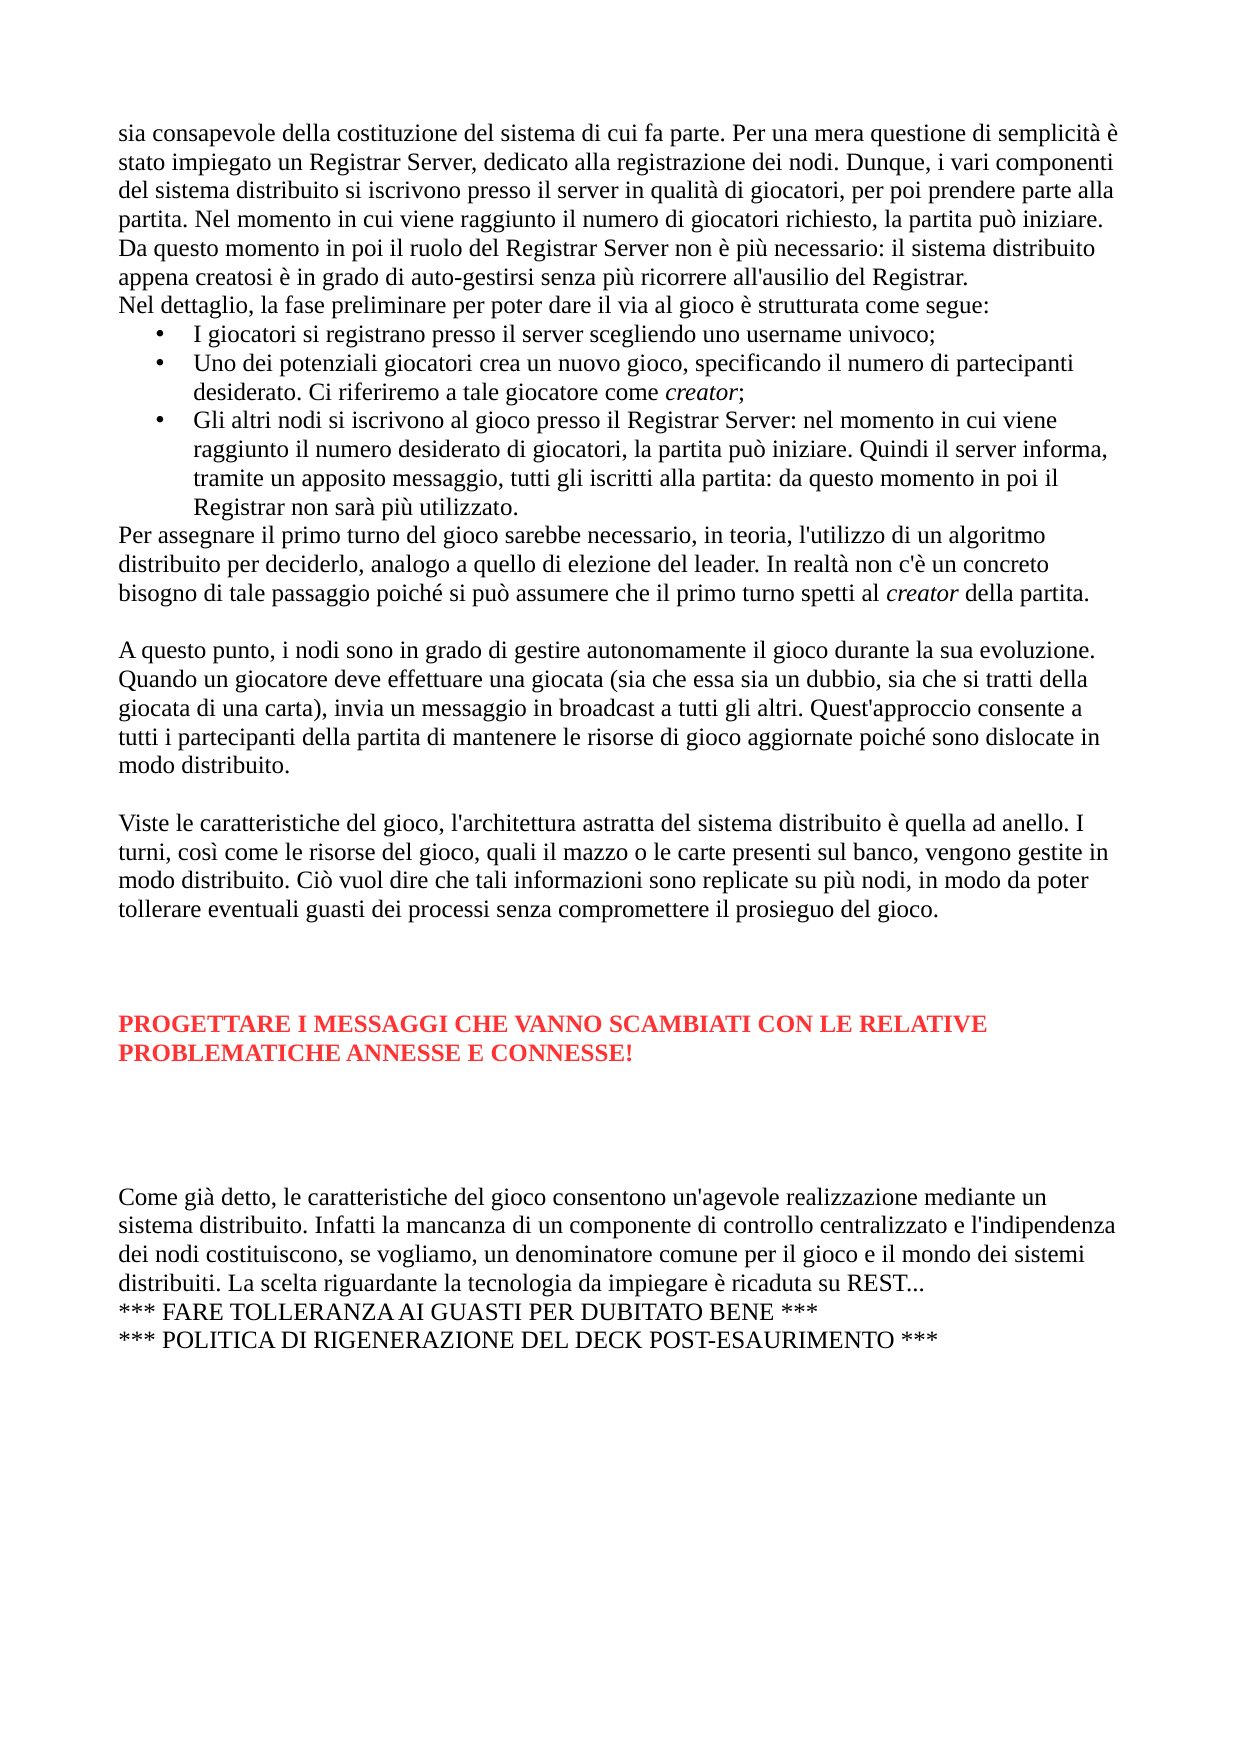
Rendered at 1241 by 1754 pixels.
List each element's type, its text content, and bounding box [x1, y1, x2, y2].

text Viste le caratteristiche del gioco, l'architettura astratta del sistema distribuito è quella ad anello. I turni, così come le risorse del gioco, quali il mazzo o le carte presenti sul banco, vengono gestite in modo distribuito. Ciò vuol dire che tali informazioni sono replicate su più nodi, in modo da poter tollerare eventuali guasti dei processi senza compromettere il prosieguo del gioco. [118, 808, 1122, 923]
text *** POLITICA DI RIGENERAZIONE DEL DECK POST-ESAURIMENTO *** [118, 1326, 1122, 1354]
text Come già detto, le caratteristiche del gioco consentono un'agevole realizzazione mediante un sistema distribuito. Infatti la mancanza di un componente di controllo centralizzato e l'indipendenza dei nodi costituiscono, se vogliamo, un denominatore comune per il gioco e il mondo dei sistemi distribuiti. La scelta riguardante la tecnologia da impiegare è ricaduta su REST... [118, 1182, 1122, 1297]
text Nel dettaglio, la fase preliminare per poter dare il via al gioco è strutturata come segue: [118, 291, 1122, 319]
text *** FARE TOLLERANZA AI GUASTI PER DUBITATO BENE *** [118, 1297, 1122, 1326]
text sia consapevole della costituzione del sistema di cui fa parte. Per una mera questione di semplicità è stato impiegato un Registrar Server, dedicato alla registrazione dei nodi. Dunque, i vari componenti del sistema distribuito si iscrivono presso il server in qualità di giocatori, per poi prendere parte alla partita. Nel momento in cui viene raggiunto il numero di giocatori richiesto, la partita può iniziare. Da questo momento in poi il ruolo del Registrar Server non è più necessario: il sistema distribuito appena creatosi è in grado di auto-gestirsi senza più ricorrere all'ausilio del Registrar. [118, 118, 1122, 291]
list Uno dei potenziali giocatori crea un nuovo gioco, specificando il numero di partecipanti desiderato. Ci riferiremo a tale giocatore come creator; [156, 348, 1122, 406]
text PROGETTARE I MESSAGGI CHE VANNO SCAMBIATI CON LE RELATIVE PROBLEMATICHE ANNESSE E CONNESSE! [118, 1009, 1122, 1067]
text A questo punto, i nodi sono in grado di gestire autonomamente il gioco durante la sua evoluzione. Quando un giocatore deve effettuare una giocata (sia che essa sia un dubbio, sia che si tratti della giocata di una carta), invia un messaggio in broadcast a tutti gli altri. Quest'approccio consente a tutti i partecipanti della partita di mantenere le risorse di gioco aggiornate poiché sono dislocate in modo distribuito. [118, 636, 1122, 779]
list Gli altri nodi si iscrivono al gioco presso il Registrar Server: nel momento in cui viene raggiunto il numero desiderato di giocatori, la partita può iniziare. Quindi il server informa, tramite un apposito messaggio, tutti gli iscritti alla partita: da questo momento in poi il Registrar non sarà più utilizzato. [156, 406, 1122, 521]
text Per assegnare il primo turno del gioco sarebbe necessario, in teoria, l'utilizzo di un algoritmo distribuito per deciderlo, analogo a quello di elezione del leader. In realtà non c'è un concreto bisogno di tale passaggio poiché si può assumere che il primo turno spetti al creator della partita. [118, 521, 1122, 607]
list I giocatori si registrano presso il server scegliendo uno username univoco; [156, 319, 1122, 348]
